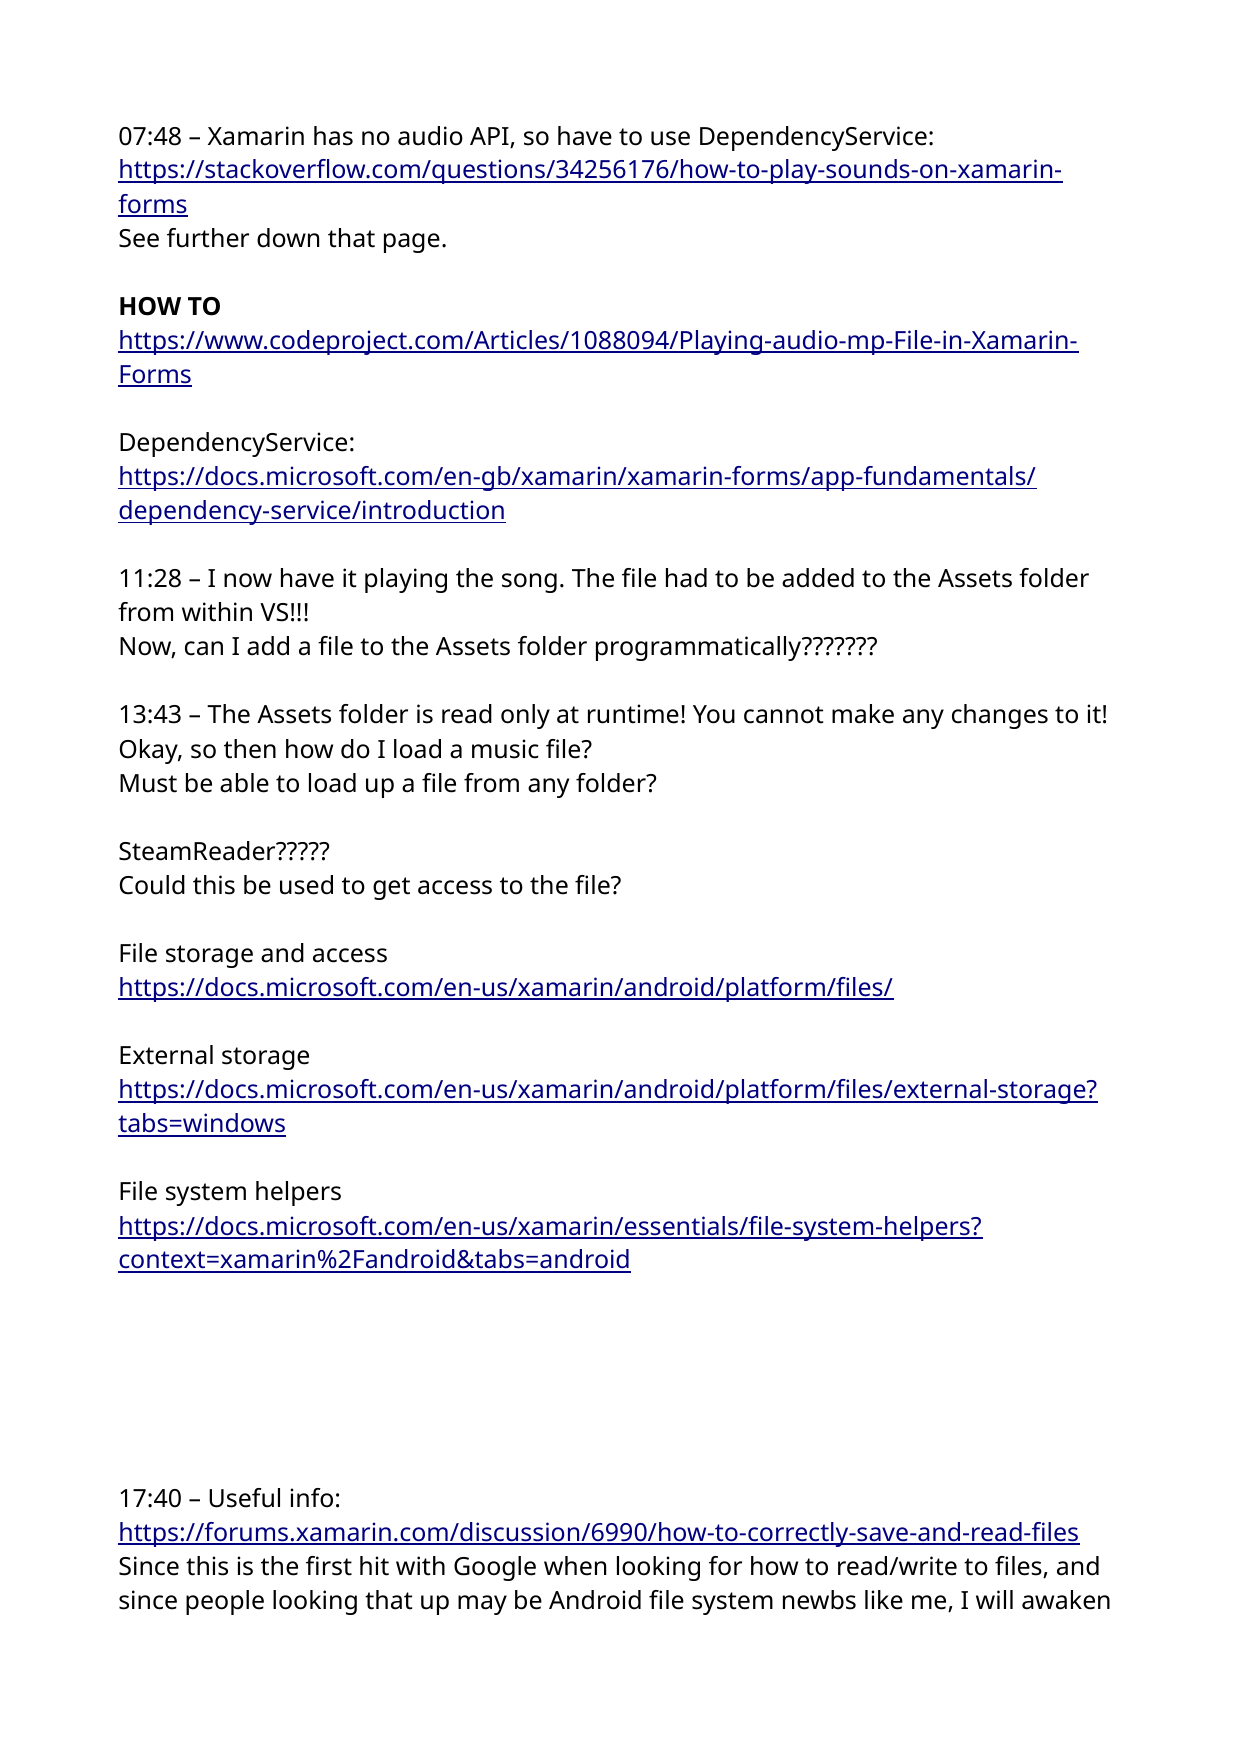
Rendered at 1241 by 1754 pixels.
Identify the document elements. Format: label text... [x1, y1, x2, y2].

text External storage [118, 1038, 1122, 1072]
text Now, can I add a file to the Assets folder programmatically??????? [118, 629, 1122, 663]
text DependencyService: [118, 425, 1122, 459]
text https://docs.microsoft.com/en-us/xamarin/android/platform/files/external-storage?tabs=windows [118, 1072, 1122, 1140]
text https://docs.microsoft.com/en-gb/xamarin/xamarin-forms/app-fundamentals/dependency-service/introduction [118, 459, 1122, 527]
text Okay, so then how do I load a music file? [118, 731, 1122, 765]
text Could this be used to get access to the file? [118, 867, 1122, 902]
text 07:48 – Xamarin has no audio API, so have to use DependencyService: [118, 118, 1122, 152]
text https://stackoverflow.com/questions/34256176/how-to-play-sounds-on-xamarin-forms [118, 152, 1122, 220]
text https://docs.microsoft.com/en-us/xamarin/essentials/file-system-helpers?context=xamarin%2Fandroid&tabs=android [118, 1208, 1122, 1276]
text File system helpers [118, 1174, 1122, 1208]
text 17:40 – Useful info: [118, 1481, 1122, 1515]
text Must be able to load up a file from any folder? [118, 765, 1122, 799]
text See further down that page. [118, 220, 1122, 254]
text SteamReader????? [118, 833, 1122, 867]
text File storage and access [118, 936, 1122, 970]
text 11:28 – I now have it playing the song. The file had to be added to the Assets folder from within VS!!! [118, 561, 1122, 629]
text https://www.codeproject.com/Articles/1088094/Playing-audio-mp-File-in-Xamarin-Forms [118, 322, 1122, 391]
text https://forums.xamarin.com/discussion/6990/how-to-correctly-save-and-read-files [118, 1515, 1122, 1549]
text HOW TO [118, 288, 1122, 322]
text Since this is the first hit with Google when looking for how to read/write to files, and since people looking that up may be Android file system newbs like me, I will awaken [118, 1549, 1122, 1617]
text 13:43 – The Assets folder is read only at runtime! You cannot make any changes to it! [118, 697, 1122, 731]
text https://docs.microsoft.com/en-us/xamarin/android/platform/files/ [118, 970, 1122, 1004]
